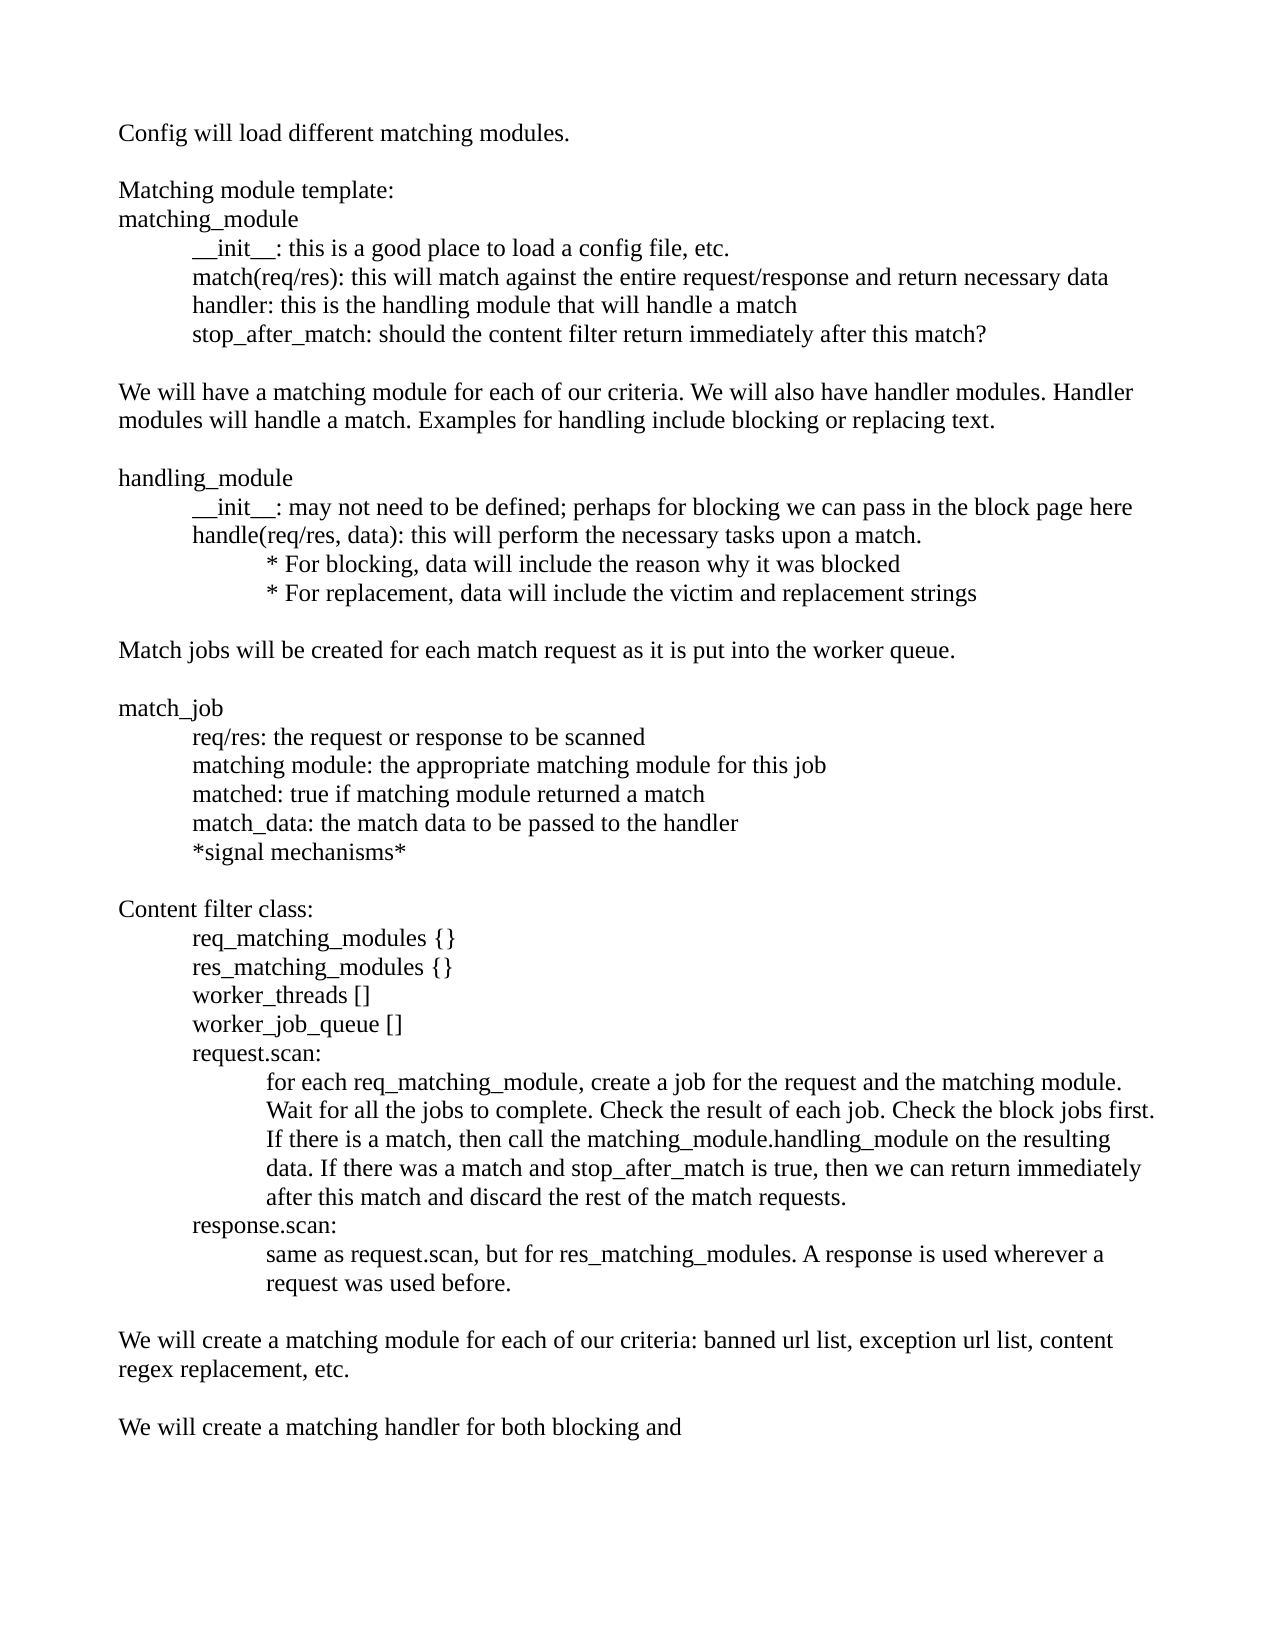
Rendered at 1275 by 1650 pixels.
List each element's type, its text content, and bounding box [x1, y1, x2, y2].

text worker_threads [] [118, 981, 1157, 1009]
text match_job [118, 693, 1157, 722]
text req/res: the request or response to be scanned [118, 722, 1157, 751]
text worker_job_queue [] [118, 1009, 1157, 1038]
text handle(req/res, data): this will perform the necessary tasks upon a match. [118, 521, 1157, 549]
text *signal mechanisms* [118, 837, 1157, 866]
text Match jobs will be created for each match request as it is put into the worker queue. [118, 636, 1157, 664]
text stop_after_match: should the content filter return immediately after this match? [118, 319, 1157, 348]
text matching_module [118, 204, 1157, 233]
text matched: true if matching module returned a match [118, 779, 1157, 808]
text * For blocking, data will include the reason why it was blocked [118, 549, 1157, 578]
text handling_module [118, 463, 1157, 492]
text after this match and discard the rest of the match requests. [118, 1182, 1157, 1211]
text Matching module template: [118, 176, 1157, 204]
text We will create a matching module for each of our criteria: banned url list, exception url list, content regex replacement, etc. [118, 1326, 1157, 1383]
text handler: this is the handling module that will handle a match [118, 291, 1157, 319]
text __init__: may not need to be defined; perhaps for blocking we can pass in the block page here [118, 492, 1157, 521]
text We will have a matching module for each of our criteria. We will also have handler modules. Handler modules will handle a match. Examples for handling include blocking or replacing text. [118, 377, 1157, 434]
text res_matching_modules {} [118, 952, 1157, 981]
text request.scan: [118, 1038, 1157, 1067]
text req_matching_modules {} [118, 923, 1157, 952]
text match_data: the match data to be passed to the handler [118, 808, 1157, 837]
text If there is a match, then call the matching_module.handling_module on the resulting [118, 1124, 1157, 1153]
text response.scan: [118, 1211, 1157, 1239]
text matching module: the appropriate matching module for this job [118, 751, 1157, 779]
text We will create a matching handler for both blocking and [118, 1412, 1157, 1441]
text match(req/res): this will match against the entire request/response and return necessary data [118, 262, 1157, 291]
text __init__: this is a good place to load a config file, etc. [118, 233, 1157, 262]
text data. If there was a match and stop_after_match is true, then we can return immediately [118, 1153, 1157, 1182]
text same as request.scan, but for res_matching_modules. A response is used wherever a request was used before. [118, 1239, 1157, 1297]
text Config will load different matching modules. [118, 118, 1157, 147]
text for each req_matching_module, create a job for the request and the matching module. Wait for all the jobs to complete. Check the result of each job. Check the block jobs first. [118, 1067, 1157, 1124]
text Content filter class: [118, 894, 1157, 923]
text * For replacement, data will include the victim and replacement strings [118, 578, 1157, 607]
